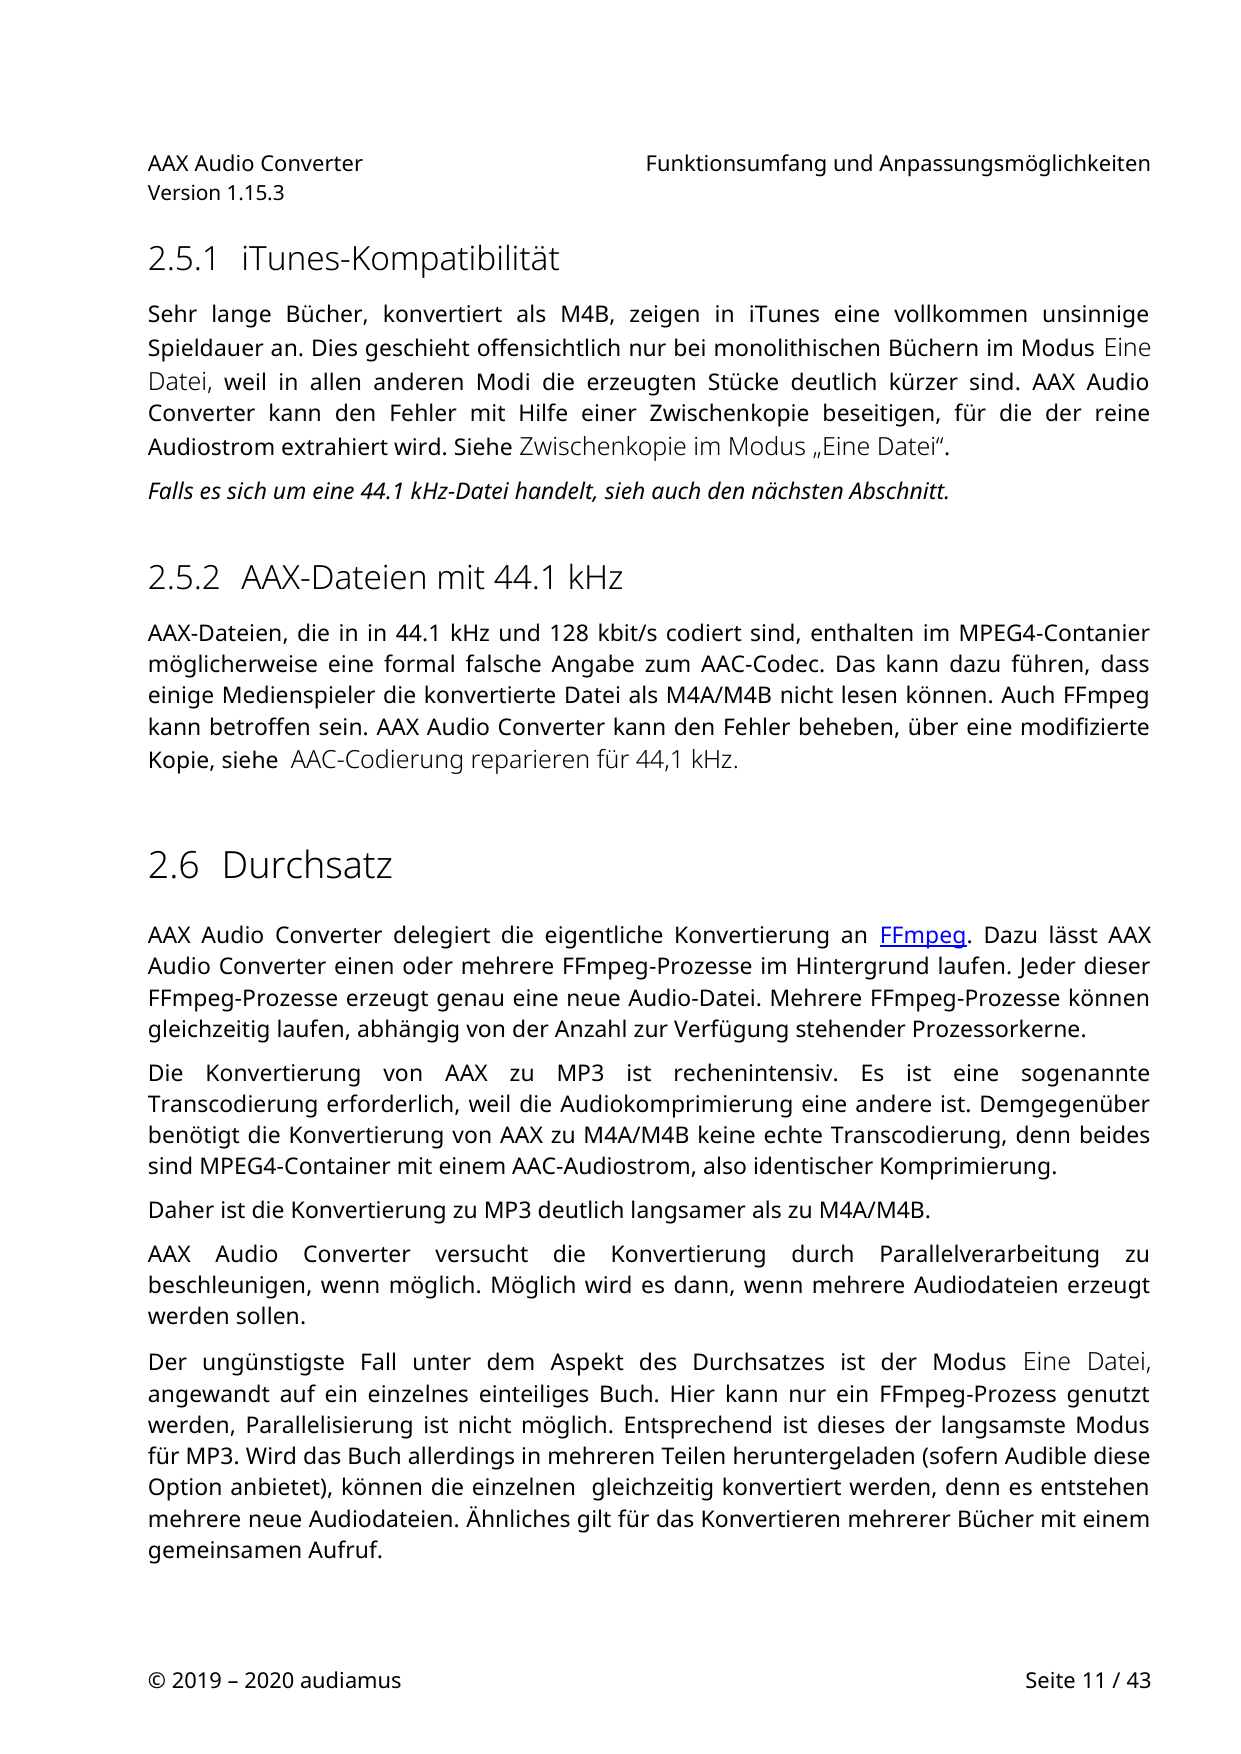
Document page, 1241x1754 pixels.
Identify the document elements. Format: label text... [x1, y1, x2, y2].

text Sehr lange Bücher, konvertiert als M4B, zeigen in iTunes eine vollkommen unsinnige Spieldauer an. Dies geschieht offensichtlich nur bei monolithischen Büchern im Modus Eine Datei, weil in allen anderen Modi die erzeugten Stücke deutlich kürzer sind. AAX Audio Converter kann den Fehler mit Hilfe einer Zwischenkopie beseitigen, für die der reine Audiostrom extrahiert wird. Siehe Zwischenkopie im Modus „Eine Datei“. [148, 298, 1152, 463]
subtitle iTunes-Kompatibilität [148, 235, 1152, 281]
text Falls es sich um eine 44.1 kHz-Datei handelt, sieh auch den nächsten Abschnitt. [148, 475, 1152, 506]
text Der ungünstigste Fall unter dem Aspekt des Durchsatzes ist der Modus Eine Datei, angewandt auf ein einzelnes einteiliges Buch. Hier kann nur ein FFmpeg-Prozess genutzt werden, Parallelisierung ist nicht möglich. Entsprechend ist dieses der langsamste Modus für MP3. Wird das Buch allerdings in mehreren Teilen heruntergeladen (sofern Audible diese Option anbietet), können die einzelnen gleichzeitig konvertiert werden, denn es entstehen mehrere neue Audiodateien. Ähnliches gilt für das Konvertieren mehrerer Bücher mit einem gemeinsamen Aufruf. [148, 1344, 1152, 1565]
text AAX-Dateien, die in in 44.1 kHz und 128 kbit/s codiert sind, enthalten im MPEG4-Contanier möglicherweise eine formal falsche Angabe zum AAC-Codec. Das kann dazu führen, dass einige Medienspieler die konvertierte Datei als M4A/M4B nicht lesen können. Auch FFmpeg kann betroffen sein. AAX Audio Converter kann den Fehler beheben, über eine modifizierte Kopie, siehe AAC-Codierung reparieren für 44,1 kHz. [148, 617, 1152, 776]
subtitle Durchsatz [148, 838, 1152, 889]
text AAX Audio Converter versucht die Konvertierung durch Parallelverarbeitung zu beschleunigen, wenn möglich. Möglich wird es dann, wenn mehrere Audiodateien erzeugt werden sollen. [148, 1237, 1152, 1331]
text AAX Audio Converter delegiert die eigentliche Konvertierung an FFmpeg. Dazu lässt AAX Audio Converter einen oder mehrere FFmpeg-Prozesse im Hintergrund laufen. Jeder dieser FFmpeg-Prozesse erzeugt genau eine neue Audio-Datei. Mehrere FFmpeg-Prozesse können gleichzeitig laufen, abhängig von der Anzahl zur Verfügung stehender Prozessorkerne. [148, 919, 1152, 1044]
subtitle AAX-Dateien mit 44.1 kHz [148, 554, 1152, 599]
text Die Konvertierung von AAX zu MP3 ist rechenintensiv. Es ist eine sogenannte Transcodierung erforderlich, weil die Audiokomprimierung eine andere ist. Demgegenüber benötigt die Konvertierung von AAX zu M4A/M4B keine echte Transcodierung, denn beides sind MPEG4-Container mit einem AAC-Audiostrom, also identischer Komprimierung. [148, 1056, 1152, 1181]
text Daher ist die Konvertierung zu MP3 deutlich langsamer als zu M4A/M4B. [148, 1194, 1152, 1225]
